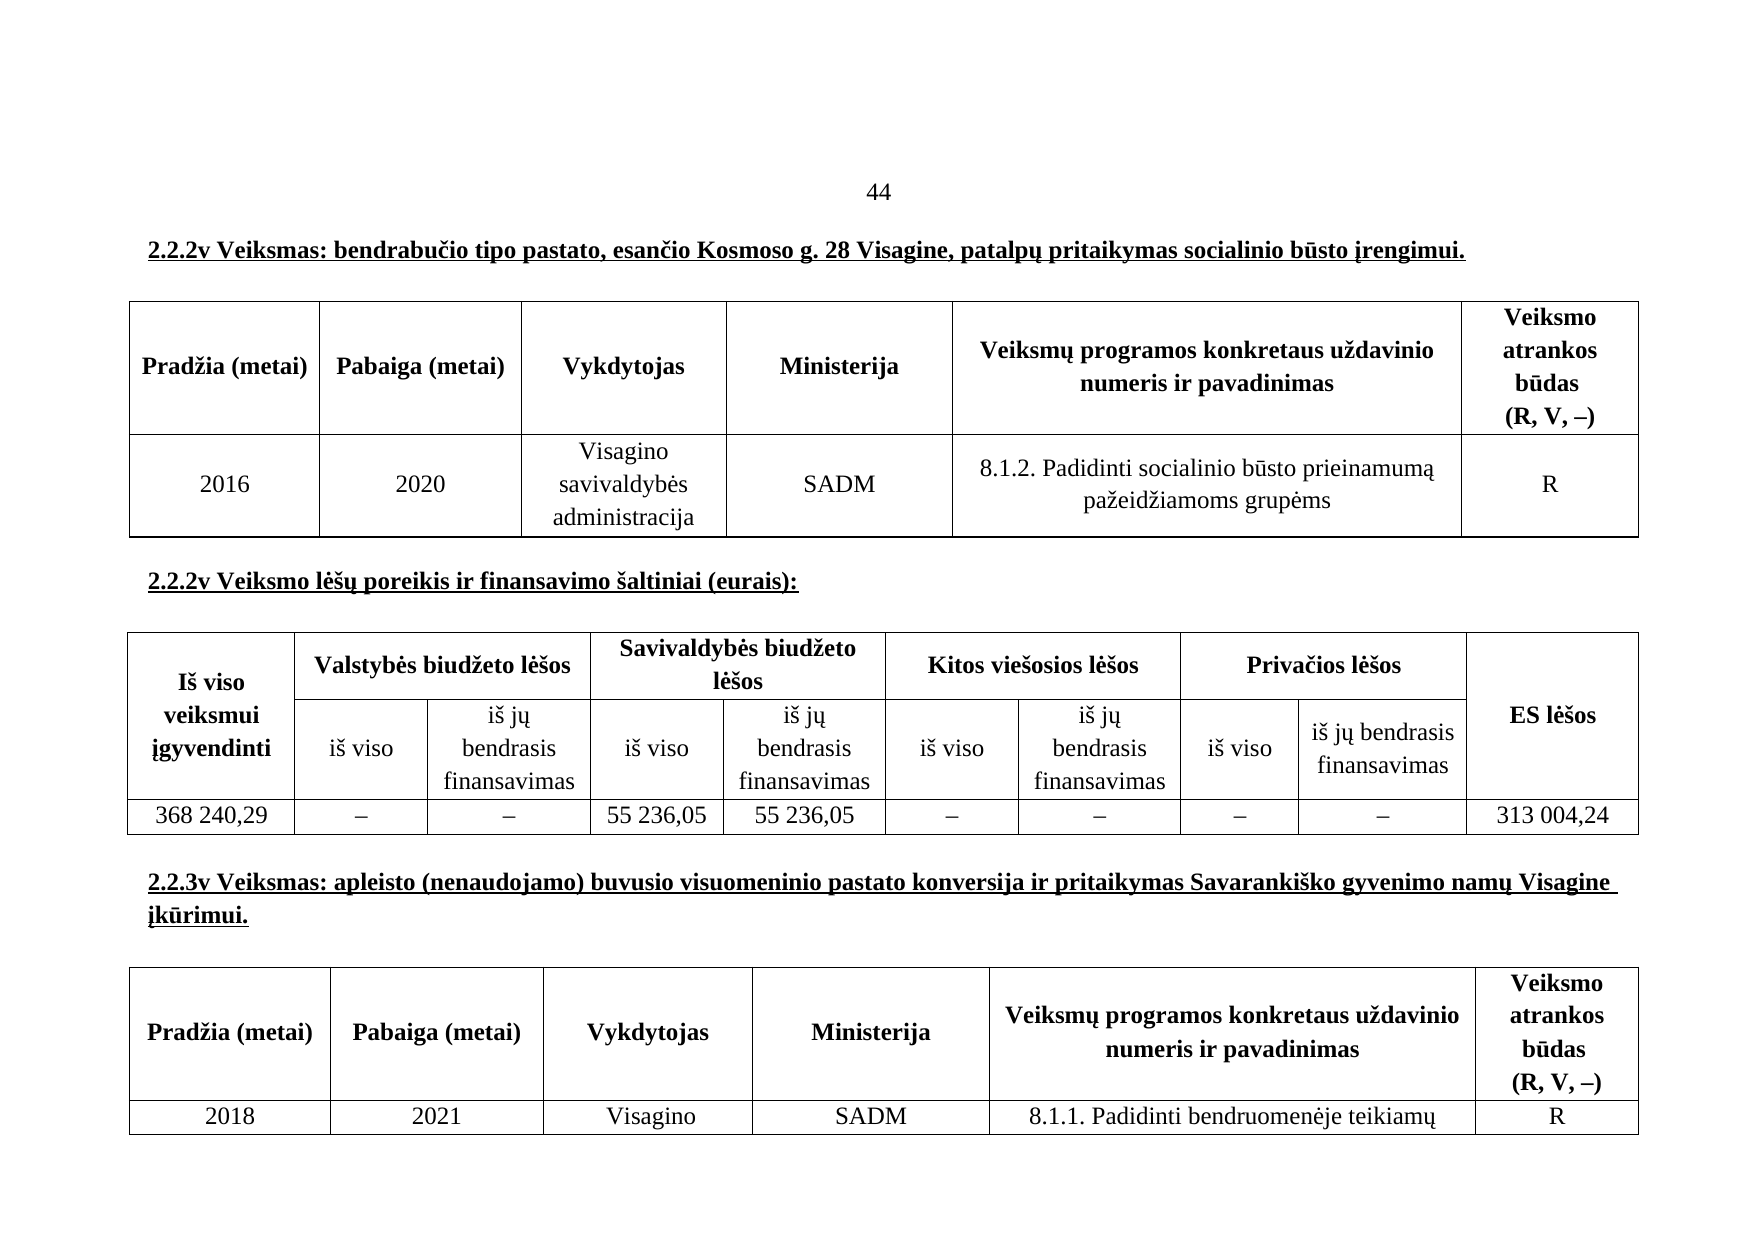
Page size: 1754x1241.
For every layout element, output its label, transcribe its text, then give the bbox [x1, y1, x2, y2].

table_header Valstybės biudžeto lėšos [295, 633, 590, 699]
table_cell 8.1.1. Padidinti bendruomenėje teikiamų [990, 1101, 1475, 1134]
text įkūrimui. [118, 901, 1751, 929]
table_cell – [1299, 800, 1466, 833]
table_header Pabaiga (metai) [320, 302, 521, 434]
table_header Pradžia (metai) [130, 968, 330, 1100]
table_header Veiksmų programos konkretaus uždavinio numeris ir pavadinimas [990, 968, 1475, 1100]
table_header Privačios lėšos [1181, 633, 1466, 699]
text 2.2.2v Veiksmo lėšų poreikis ir finansavimo šaltiniai (eurais): [118, 566, 1639, 595]
table_header Pradžia (metai) [130, 302, 319, 434]
table_cell – [1181, 800, 1298, 833]
table_header Iš viso veiksmui įgyvendinti [128, 633, 294, 799]
table_cell iš viso [591, 700, 723, 799]
table_cell iš jų bendrasis finansavimas [1299, 700, 1466, 799]
text 2.2.3v Veiksmas: apleisto (nenaudojamo) buvusio visuomeninio pastato konversija ir pritaikymas Savarankiško gyvenimo namų Visagine [118, 867, 1751, 896]
table_cell – [1019, 800, 1180, 833]
table_cell 2016 [130, 435, 319, 536]
table_cell 368 240,29 [128, 800, 294, 833]
table_cell 2020 [320, 435, 521, 536]
table_cell – [886, 800, 1018, 833]
table_header Veiksmo atrankos būdas (R, V, –) [1476, 968, 1638, 1100]
table_header Vykdytojas [544, 968, 752, 1100]
table_cell iš viso [886, 700, 1018, 799]
table_cell iš viso [295, 700, 427, 799]
table_cell Visagino savivaldybės administracija [522, 435, 726, 536]
table_cell iš viso [1181, 700, 1298, 799]
table_cell R [1462, 435, 1638, 536]
table_cell 2021 [331, 1101, 543, 1134]
table_cell iš jų bendrasis finansavimas [724, 700, 885, 799]
table_header Kitos viešosios lėšos [886, 633, 1180, 699]
table_cell SADM [727, 435, 952, 536]
table_cell R [1476, 1101, 1638, 1134]
table_cell iš jų bendrasis finansavimas [1019, 700, 1180, 799]
table_cell 2018 [130, 1101, 330, 1134]
table_cell – [295, 800, 427, 833]
table_cell SADM [753, 1101, 989, 1134]
table_header Savivaldybės biudžeto lėšos [591, 633, 885, 699]
table_header Ministerija [753, 968, 989, 1100]
table_cell 8.1.2. Padidinti socialinio būsto prieinamumą pažeidžiamoms grupėms [953, 435, 1461, 536]
text 2.2.2v Veiksmas: bendrabučio tipo pastato, esančio Kosmoso g. 28 Visagine, patalpų pritaikymas socialinio būsto įrengimui. [118, 235, 1751, 263]
table_header Ministerija [727, 302, 952, 434]
table_cell 313 004,24 [1467, 800, 1638, 833]
table_header Veiksmo atrankos būdas (R, V, –) [1462, 302, 1638, 434]
table_cell iš jų bendrasis finansavimas [428, 700, 590, 799]
table_cell 55 236,05 [591, 800, 723, 833]
table_header Veiksmų programos konkretaus uždavinio numeris ir pavadinimas [953, 302, 1461, 434]
table_cell 55 236,05 [724, 800, 885, 833]
table_cell Visagino [544, 1101, 752, 1134]
table_header Pabaiga (metai) [331, 968, 543, 1100]
table_header ES lėšos [1467, 633, 1638, 799]
table_header Vykdytojas [522, 302, 726, 434]
table_cell – [428, 800, 590, 833]
